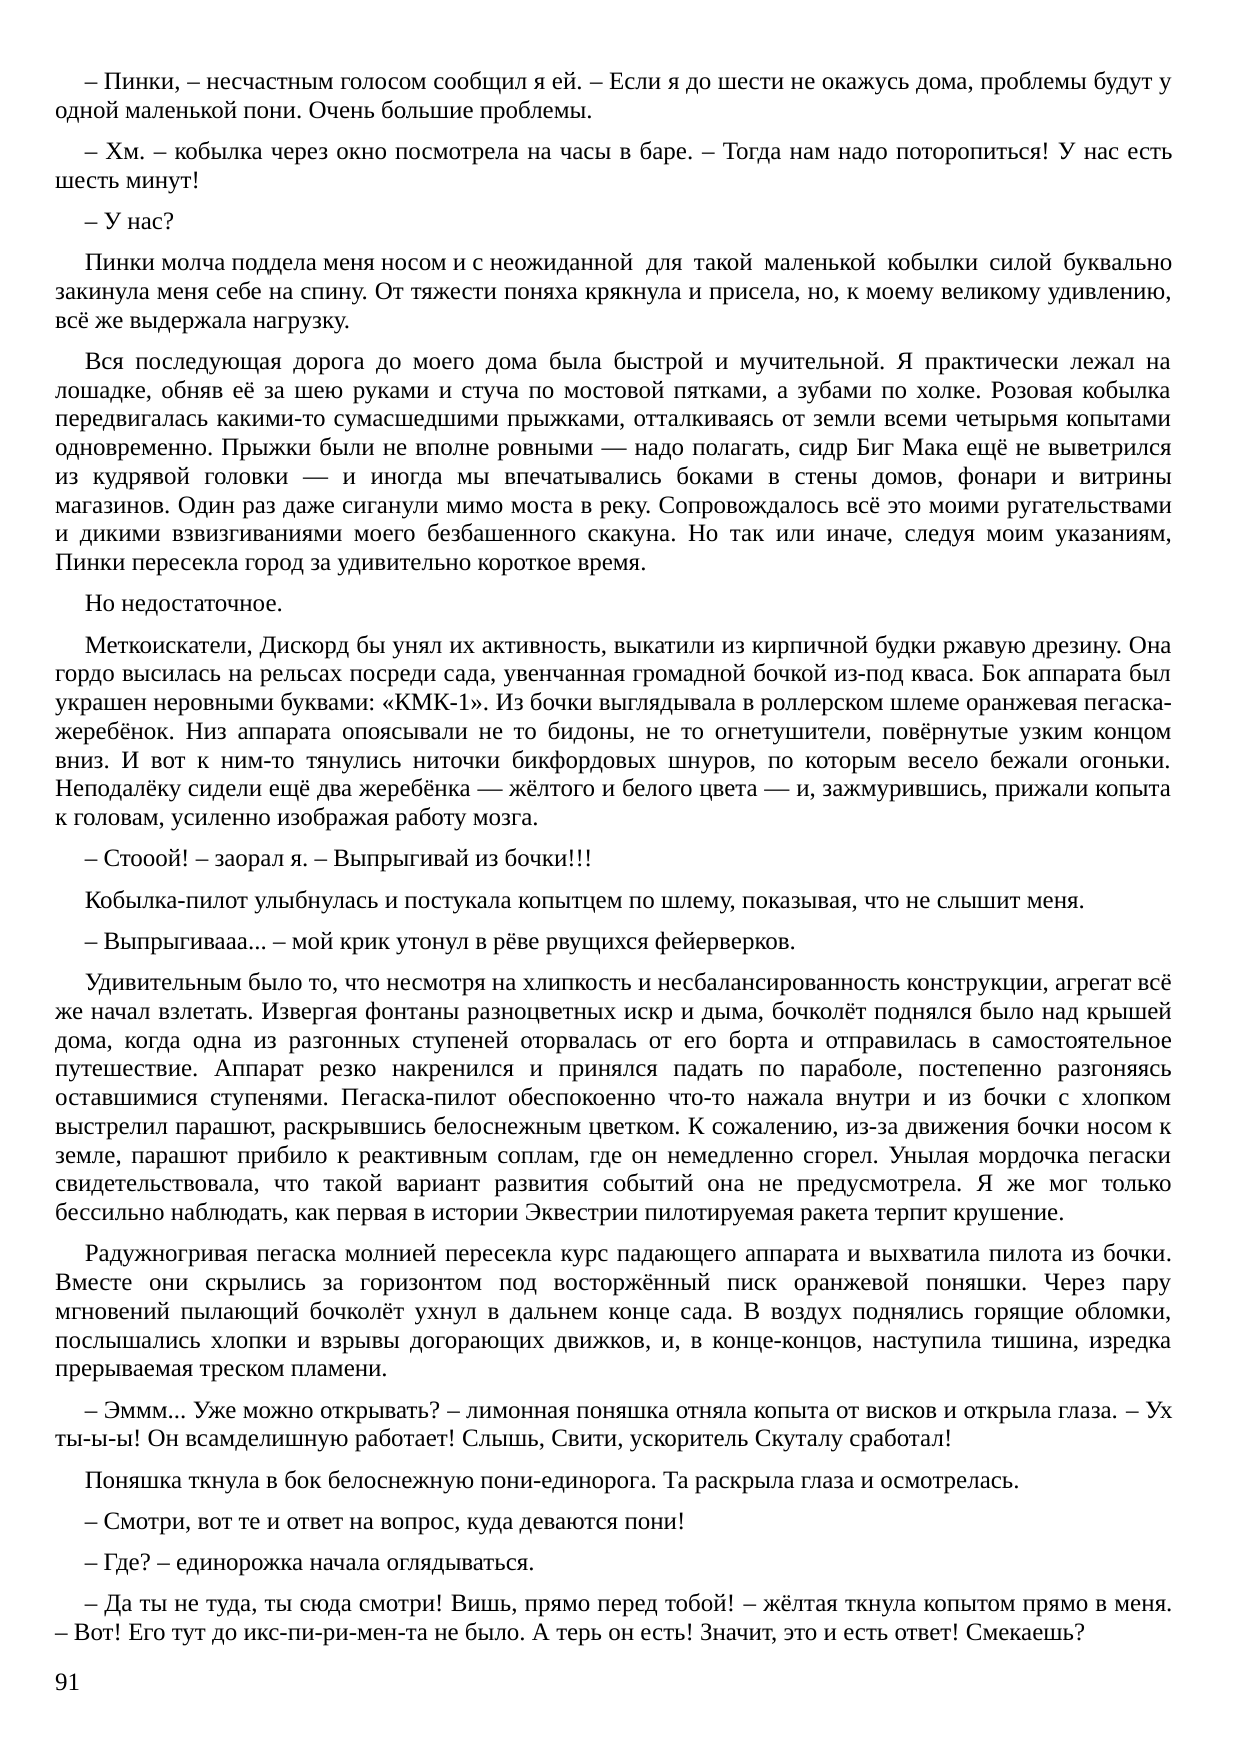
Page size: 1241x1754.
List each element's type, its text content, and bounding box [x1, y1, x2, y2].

text Вся последующая дорога до моего дома была быстрой и мучительной. Я практически лежал на лошадке, обняв её за шею руками и стуча по мостовой пятками, а зубами по холке. Розовая кобылка передвигалась какими-то сумасшедшими прыжками, отталкиваясь от земли всеми четырьмя копытами одновременно. Прыжки были не вполне ровными — надо полагать, сидр Биг Мака ещё не выветрился из кудрявой головки — и иногда мы впечатывались боками в стены домов, фонари и витрины магазинов. Один раз даже сиганули мимо моста в реку. Сопровождалось всё это моими ругательствами и дикими взвизгиваниями моего безбашенного скакуна. Но так или иначе, следуя моим указаниям, Пинки пересекла город за удивительно короткое время. [55, 346, 1173, 576]
text Поняшка ткнула в бок белоснежную пони-единорога. Та раскрыла глаза и осмотрелась. [55, 1465, 1173, 1493]
text Кобылка-пилот улыбнулась и постукала копытцем по шлему, показывая, что не слышит меня. [55, 885, 1173, 913]
text – Смотри, вот те и ответ на вопрос, куда деваются пони! [55, 1506, 1173, 1535]
text – Пинки, – несчастным голосом сообщил я ей. – Если я до шести не окажусь дома, проблемы будут у одной маленькой пони. Очень большие проблемы. [55, 66, 1173, 123]
text Меткоискатели, Дискорд бы унял их активность, выкатили из кирпичной будки ржавую дрезину. Она гордо высилась на рельсах посреди сада, увенчанная громадной бочкой из-под кваса. Бок аппарата был украшен неровными буквами: «КМК-1». Из бочки выглядывала в роллерском шлеме оранжевая пегаска-жеребёнок. Низ аппарата опоясывали не то бидоны, не то огнетушители, повёрнутые узким концом вниз. И вот к ним-то тянулись ниточки бикфордовых шнуров, по которым весело бежали огоньки. Неподалёку сидели ещё два жеребёнка — жёлтого и белого цвета — и, зажмурившись, прижали копыта к головам, усиленно изображая работу мозга. [55, 630, 1173, 831]
text – Выпрыгивааа... – мой крик утонул в рёве рвущихся фейерверков. [55, 926, 1173, 955]
text – Стооой! – заорал я. – Выпрыгивай из бочки!!! [55, 843, 1173, 872]
text Пинки молча поддела меня носом и с неожиданной для такой маленькой кобылки силой буквально закинула меня себе на спину. От тяжести поняха крякнула и присела, но, к моему великому удивлению, всё же выдержала нагрузку. [55, 247, 1173, 333]
text – Где? – единорожка начала оглядываться. [55, 1547, 1173, 1576]
text Удивительным было то, что несмотря на хлипкость и несбалансированность конструкции, агрегат всё же начал взлетать. Извергая фонтаны разноцветных искр и дыма, бочколёт поднялся было над крышей дома, когда одна из разгонных ступеней оторвалась от его борта и отправилась в самостоятельное путешествие. Аппарат резко накренился и принялся падать по параболе, постепенно разгоняясь оставшимися ступенями. Пегаска-пилот обеспокоенно что-то нажала внутри и из бочки с хлопком выстрелил парашют, раскрывшись белоснежным цветком. К сожалению, из-за движения бочки носом к земле, парашют прибило к реактивным соплам, где он немедленно сгорел. Унылая мордочка пегаски свидетельствовала, что такой вариант развития событий она не предусмотрела. Я же мог только бессильно наблюдать, как первая в истории Эквестрии пилотируемая ракета терпит крушение. [55, 967, 1173, 1226]
text – У нас? [55, 206, 1173, 235]
text – Эммм... Уже можно открывать? – лимонная поняшка отняла копыта от висков и открыла глаза. – Ух ты-ы-ы! Он всамделишную работает! Слышь, Свити, ускоритель Скуталу сработал! [55, 1395, 1173, 1452]
text Но недостаточное. [55, 588, 1173, 617]
text – Хм. – кобылка через окно посмотрела на часы в баре. – Тогда нам надо поторопиться! У нас есть шесть минут! [55, 136, 1173, 193]
text – Да ты не туда, ты сюда смотри! Вишь, прямо перед тобой! – жёлтая ткнула копытом прямо в меня. – Вот! Его тут до икс-пи-ри-мен-та не было. А терь он есть! Значит, это и есть ответ! Смекаешь? [55, 1588, 1173, 1646]
text Радужногривая пегаска молнией пересекла курс падающего аппарата и выхватила пилота из бочки. Вместе они скрылись за горизонтом под восторжённый писк оранжевой поняшки. Через пару мгновений пылающий бочколёт ухнул в дальнем конце сада. В воздух поднялись горящие обломки, послышались хлопки и взрывы догорающих движков, и, в конце-концов, наступила тишина, изредка прерываемая треском пламени. [55, 1238, 1173, 1382]
